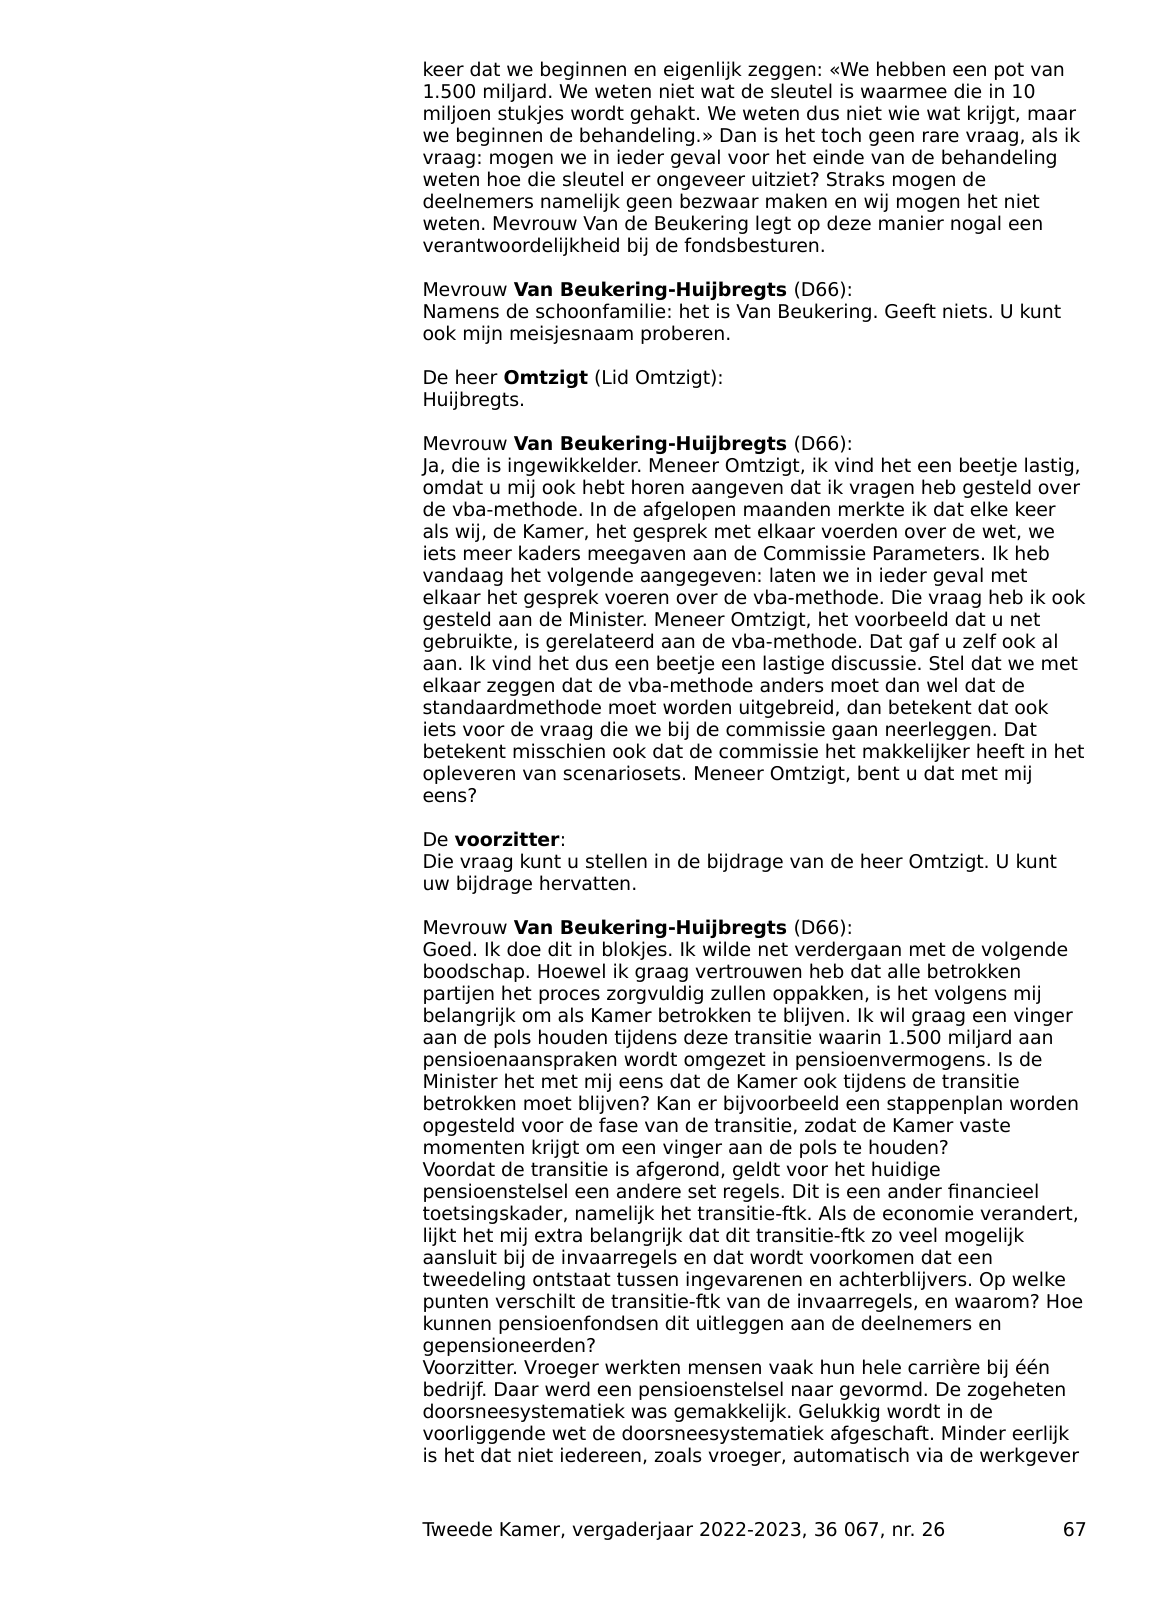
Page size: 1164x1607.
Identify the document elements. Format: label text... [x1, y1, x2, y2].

text Die vraag kunt u stellen in de bijdrage van de heer Omtzigt. U kunt uw bijdrage hervatten. [422, 851, 1087, 895]
text Mevrouw Van Beukering-Huijbregts (D66): [422, 433, 1087, 455]
text Namens de schoonfamilie: het is Van Beukering. Geeft niets. U kunt ook mijn meisjesnaam proberen. [422, 301, 1087, 345]
text De voorzitter: [422, 829, 1087, 851]
text Huijbregts. [422, 389, 1087, 411]
text Goed. Ik doe dit in blokjes. Ik wilde net verdergaan met de volgende boodschap. Hoewel ik graag vertrouwen heb dat alle betrokken partijen het proces zorgvuldig zullen oppakken, is het volgens mij belangrijk om als Kamer betrokken te blijven. Ik wil graag een vinger aan de pols houden tijdens deze transitie waarin 1.500 miljard aan pensioenaanspraken wordt omgezet in pensioenvermogens. Is de Minister het met mij eens dat de Kamer ook tijdens de transitie betrokken moet blijven? Kan er bijvoorbeeld een stappenplan worden opgesteld voor de fase van de transitie, zodat de Kamer vaste momenten krijgt om een vinger aan de pols te houden? [422, 939, 1087, 1159]
text keer dat we beginnen en eigenlijk zeggen: «We hebben een pot van 1.500 miljard. We weten niet wat de sleutel is waarmee die in 10 miljoen stukjes wordt gehakt. We weten dus niet wie wat krijgt, maar we beginnen de behandeling.» Dan is het toch geen rare vraag, als ik vraag: mogen we in ieder geval voor het einde van de behandeling weten hoe die sleutel er ongeveer uitziet? Straks mogen de deelnemers namelijk geen bezwaar maken en wij mogen het niet weten. Mevrouw Van de Beukering legt op deze manier nogal een verantwoordelijkheid bij de fondsbesturen. [422, 59, 1087, 257]
text De heer Omtzigt (Lid Omtzigt): [422, 367, 1087, 389]
text Mevrouw Van Beukering-Huijbregts (D66): [422, 917, 1087, 939]
text Ja, die is ingewikkelder. Meneer Omtzigt, ik vind het een beetje lastig, omdat u mij ook hebt horen aangeven dat ik vragen heb gesteld over de vba-methode. In de afgelopen maanden merkte ik dat elke keer als wij, de Kamer, het gesprek met elkaar voerden over de wet, we iets meer kaders meegaven aan de Commissie Parameters. Ik heb vandaag het volgende aangegeven: laten we in ieder geval met elkaar het gesprek voeren over de vba-methode. Die vraag heb ik ook gesteld aan de Minister. Meneer Omtzigt, het voorbeeld dat u net gebruikte, is gerelateerd aan de vba-methode. Dat gaf u zelf ook al aan. Ik vind het dus een beetje een lastige discussie. Stel dat we met elkaar zeggen dat de vba-methode anders moet dan wel dat de standaardmethode moet worden uitgebreid, dan betekent dat ook iets voor de vraag die we bij de commissie gaan neerleggen. Dat betekent misschien ook dat de commissie het makkelijker heeft in het opleveren van scenariosets. Meneer Omtzigt, bent u dat met mij eens? [422, 455, 1087, 807]
text Voorzitter. Vroeger werkten mensen vaak hun hele carrière bij één bedrijf. Daar werd een pensioenstelsel naar gevormd. De zogeheten doorsneesystematiek was gemakkelijk. Gelukkig wordt in de voorliggende wet de doorsneesystematiek afgeschaft. Minder eerlijk is het dat niet iedereen, zoals vroeger, automatisch via de werkgever [422, 1357, 1087, 1467]
text Voordat de transitie is afgerond, geldt voor het huidige pensioenstelsel een andere set regels. Dit is een ander financieel toetsingskader, namelijk het transitie-ftk. Als de economie verandert, lijkt het mij extra belangrijk dat dit transitie-ftk zo veel mogelijk aansluit bij de invaarregels en dat wordt voorkomen dat een tweedeling ontstaat tussen ingevarenen en achterblijvers. Op welke punten verschilt de transitie-ftk van de invaarregels, en waarom? Hoe kunnen pensioenfondsen dit uitleggen aan de deelnemers en gepensioneerden? [422, 1159, 1087, 1357]
text Mevrouw Van Beukering-Huijbregts (D66): [422, 279, 1087, 301]
